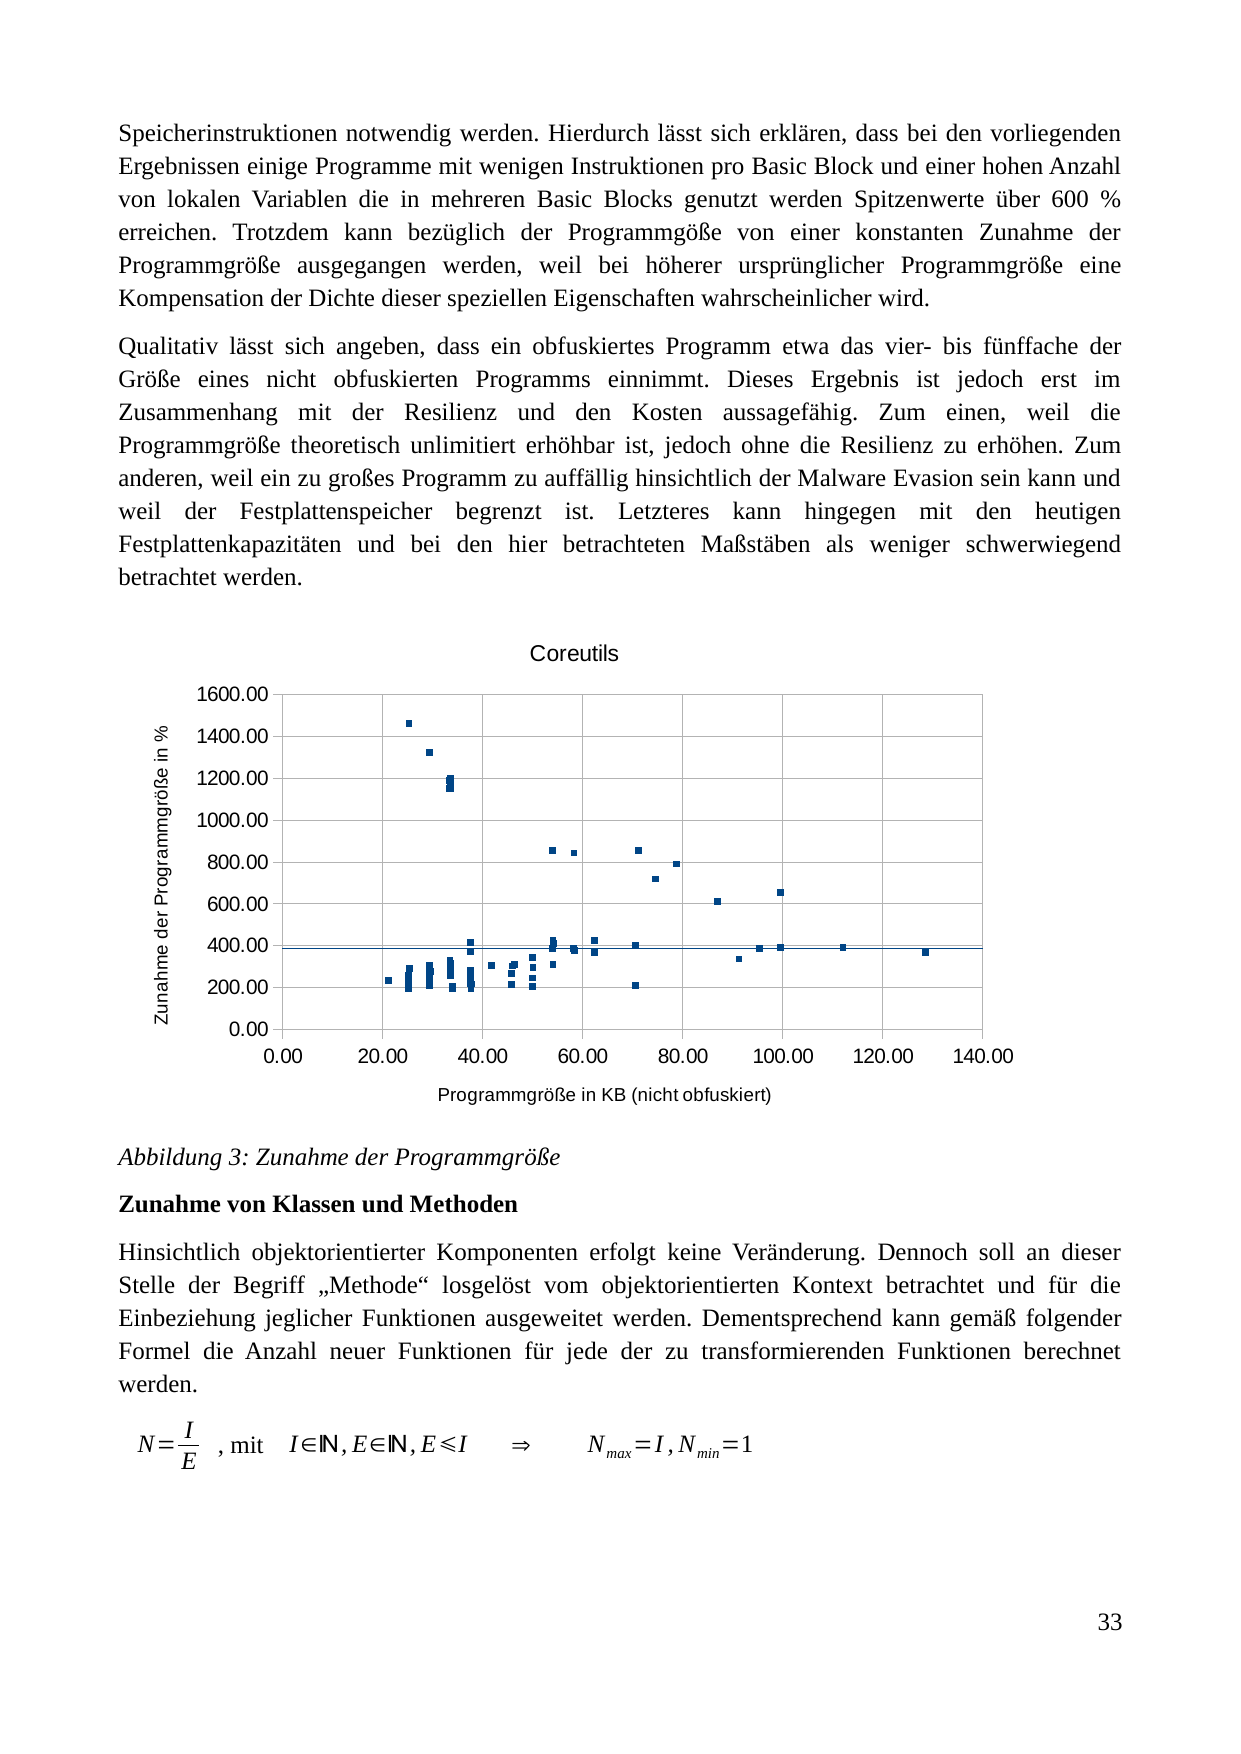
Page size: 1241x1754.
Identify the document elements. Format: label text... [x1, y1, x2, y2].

text Abbildung 3: Zunahme der Programmgröße [118, 1137, 1032, 1170]
text Qualitativ lässt sich angeben, dass ein obfuskiertes Programm etwa das vier- bis fünffache der Größe eines nicht obfuskierten Programms einnimmt. Dieses Ergebnis ist jedoch erst im Zusammenhang mit der Resilienz und den Kosten aussagefähig. Zum einen, weil die Programmgröße theoretisch unlimitiert erhöhbar ist, jedoch ohne die Resilienz zu erhöhen. Zum anderen, weil ein zu großes Programm zu auffällig hinsichtlich der Malware Evasion sein kann und weil der Festplattenspeicher begrenzt ist. Letzteres kann hingegen mit den heutigen Festplattenkapazitäten und bei den hier betrachteten Maßstäben als weniger schwerwiegend betrachtet werden. [118, 331, 1122, 591]
text , mit [118, 1417, 1122, 1476]
text Hinsichtlich objektorientierter Komponenten erfolgt keine Veränderung. Dennoch soll an dieser Stelle der Begriff „Methode“ losgelöst vom objektorientierten Kontext betrachtet und für die Einbeziehung jeglicher Funktionen ausgeweitet werden. Dementsprechend kann gemäß folgender Formel die Anzahl neuer Funktionen für jede der zu transformierenden Funktionen berechnet werden. [118, 1237, 1122, 1398]
text Zunahme von Klassen und Methoden [118, 1189, 1122, 1218]
text Speicherinstruktionen notwendig werden. Hierdurch lässt sich erklären, dass bei den vorliegenden Ergebnissen einige Programme mit wenigen Instruktionen pro Basic Block und einer hohen Anzahl von lokalen Variablen die in mehreren Basic Blocks genutzt werden Spitzenwerte über 600 % erreichen. Trotzdem kann bezüglich der Programmgöße von einer konstanten Zunahme der Programmgröße ausgegangen werden, weil bei höherer ursprünglicher Programmgröße eine Kompensation der Dichte dieser speziellen Eigenschaften wahrscheinlicher wird. [118, 118, 1122, 312]
